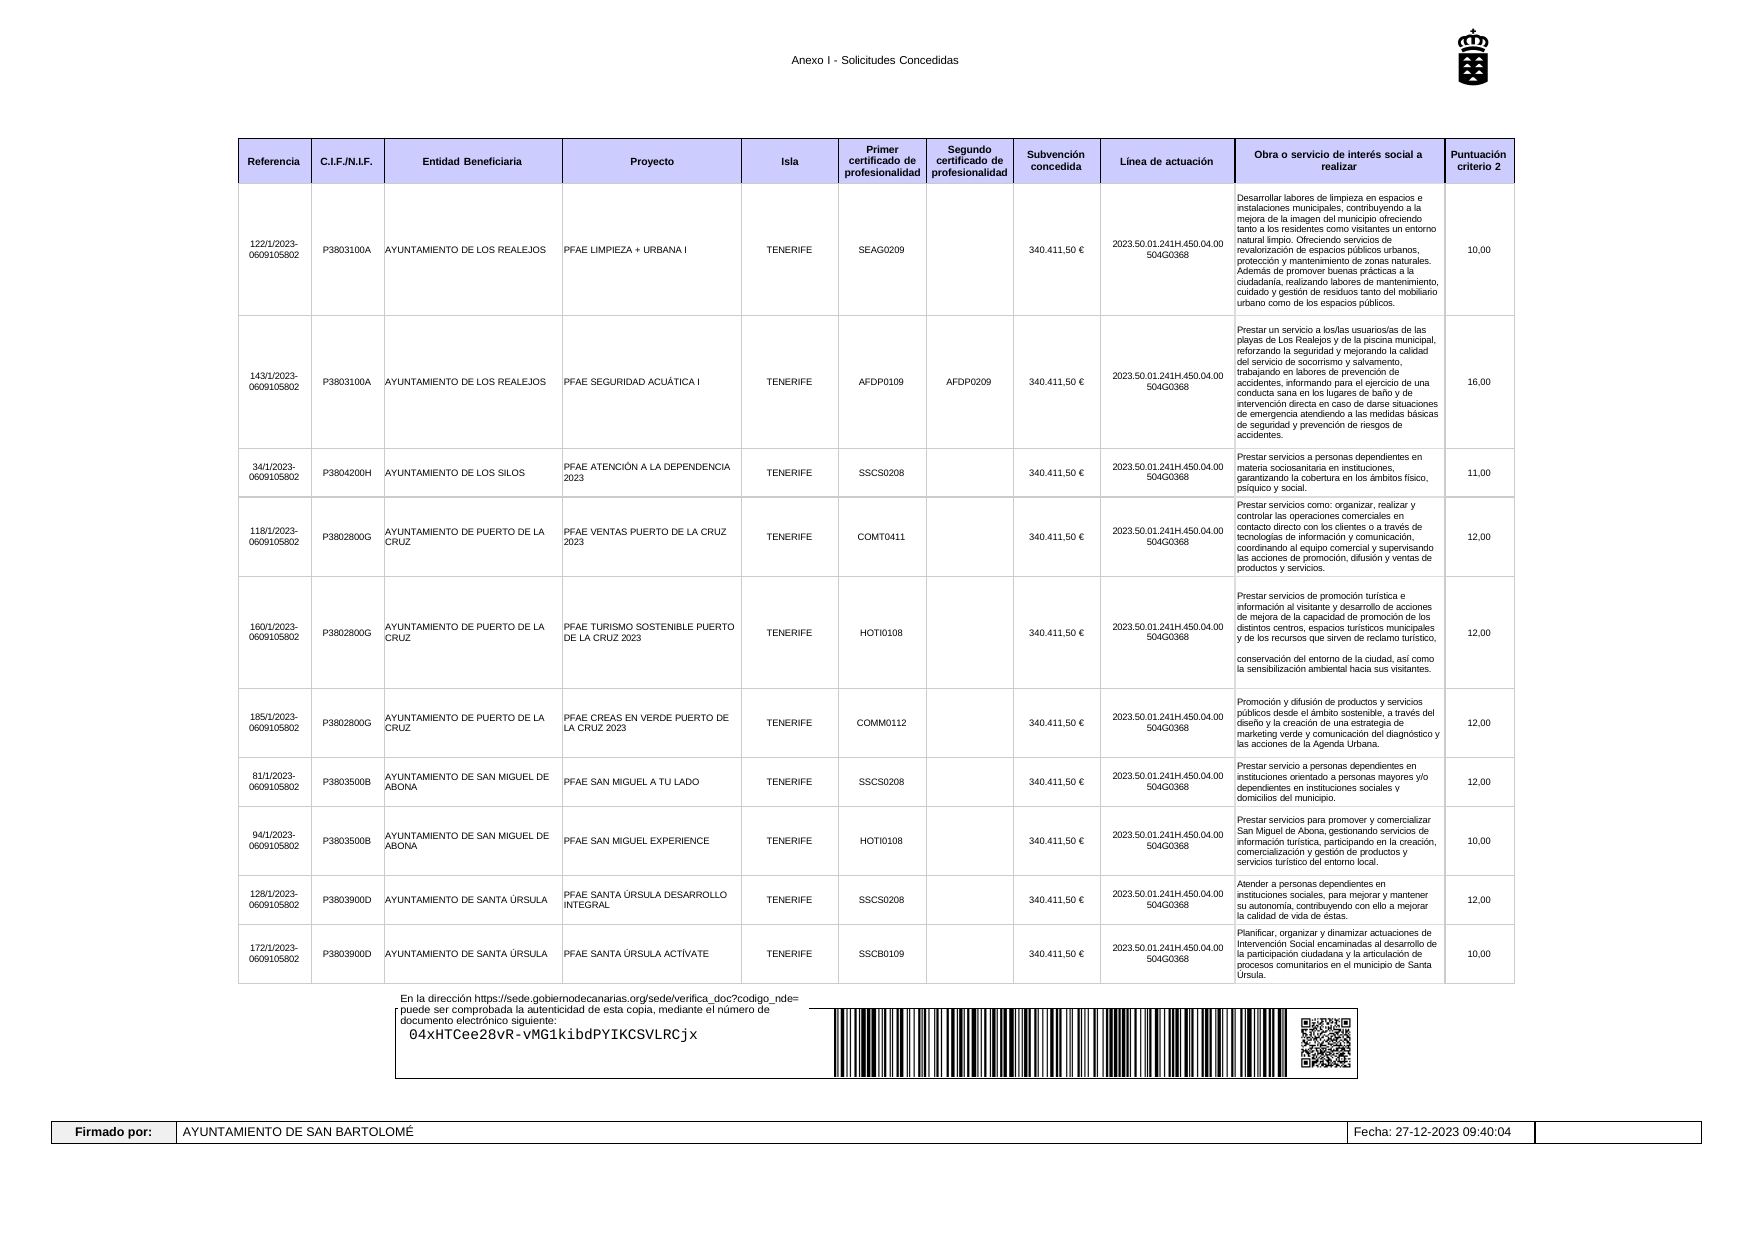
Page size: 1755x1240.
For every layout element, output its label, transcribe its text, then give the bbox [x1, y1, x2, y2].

table_header Firmado por: [52, 1122, 176, 1143]
table_cell 12,00 [1446, 577, 1514, 687]
table_cell 10,00 [1446, 184, 1514, 315]
table_cell 340.411,50 € [1014, 689, 1100, 757]
table_cell TENERIFE [742, 184, 838, 315]
table_header Referencia [239, 139, 311, 183]
table_cell 128/1/2023- 0609105802 [239, 876, 311, 924]
table_header Línea de actuación [1101, 139, 1234, 183]
table_cell 340.411,50 € [1014, 498, 1100, 576]
table_cell Intervención Social encaminadas al desarrollo de la participación ciudadana y la articulación de procesos comunitarios en el municipio de Santa [1236, 938, 1444, 969]
table_cell AYUNTAMIENTO DE PUERTO DE LA CRUZ [385, 577, 562, 687]
table_cell San Miguel de Abona, gestionando servicios de información turística, participando en la creación, comercialización y gestión de productos y [1236, 825, 1444, 856]
table_cell las acciones de promoción, difusión y ventas de [1236, 552, 1444, 563]
table_cell 2023.50.01.241H.450.04.00 504G0368 [1101, 876, 1234, 924]
table_cell [1236, 643, 1444, 653]
table_cell HOTI0108 [839, 577, 926, 687]
table_header Primer certificado de profesionalidad [839, 139, 926, 183]
table_cell 16,00 [1446, 316, 1514, 448]
table_cell 340.411,50 € [1014, 876, 1100, 924]
table_cell P3803100A [312, 184, 384, 315]
table_cell P3803500B [312, 758, 384, 806]
table_cell AYUNTAMIENTO DE SANTA ÚRSULA [385, 925, 562, 983]
table_cell PFAE LIMPIEZA + URBANA I [563, 184, 741, 315]
table_cell materia sociosanitaria en instituciones, garantizando la cobertura en los ámbitos físico, [1236, 462, 1444, 483]
table_cell instituciones sociales, para mejorar y mantener su autonomía, contribuyendo con ello a mejorar [1236, 889, 1444, 910]
table_cell TENERIFE [742, 925, 838, 983]
table_cell 172/1/2023- 0609105802 [239, 925, 311, 983]
table_cell 340.411,50 € [1014, 758, 1100, 806]
table_cell 122/1/2023- 0609105802 [239, 184, 311, 315]
table_cell TENERIFE [742, 316, 838, 448]
table_cell 340.411,50 € [1014, 184, 1100, 315]
table_cell COMT0411 [839, 498, 926, 576]
table_cell 94/1/2023- 0609105802 [239, 807, 311, 875]
table_cell [927, 498, 1013, 576]
table_cell conservación del entorno de la ciudad, así como [1236, 653, 1444, 663]
table_cell TENERIFE [742, 807, 838, 875]
table_cell PFAE SANTA ÚRSULA DESARROLLO INTEGRAL [563, 876, 741, 924]
table_cell P3802800G [312, 577, 384, 687]
table_cell información al visitante y desarrollo de acciones [1236, 601, 1444, 611]
table_cell SSCS0208 [839, 449, 926, 496]
table_cell [927, 758, 1013, 806]
table_cell 10,00 [1446, 807, 1514, 875]
table_header [1536, 1122, 1701, 1143]
table_cell 340.411,50 € [1014, 316, 1100, 448]
table_cell SSCB0109 [839, 925, 926, 983]
table_cell Úrsula. [1236, 969, 1444, 983]
table_cell AYUNTAMIENTO DE LOS REALEJOS [385, 316, 562, 448]
table_cell 81/1/2023- 0609105802 [239, 758, 311, 806]
table_cell 118/1/2023- 0609105802 [239, 498, 311, 576]
table_cell la sensibilización ambiental hacia sus visitantes. [1236, 663, 1444, 687]
table_cell SSCS0208 [839, 758, 926, 806]
table_cell PFAE CREAS EN VERDE PUERTO DE LA CRUZ 2023 [563, 689, 741, 757]
table_cell 2023.50.01.241H.450.04.00 504G0368 [1101, 925, 1234, 983]
table_cell [927, 807, 1013, 875]
table_cell AYUNTAMIENTO DE LOS REALEJOS [385, 184, 562, 315]
table_cell 12,00 [1446, 498, 1514, 576]
table_cell 11,00 [1446, 449, 1514, 496]
table_cell 10,00 [1446, 925, 1514, 983]
table_cell Prestar un servicio a los/las usuarios/as de las playas de Los Realejos y de la piscina municipal, reforzando la seguridad y mejorando la calidad del servicio de socorrismo y salvamento, trabajando en labores de prevención de accidentes, informando para el ejercicio de una conducta sana en los lugares de baño y de intervención directa en caso de darse situaciones de emergencia atendiendo a las medidas básicas de seguridad y prevención de riesgos de accidentes. [1236, 316, 1444, 448]
table_cell TENERIFE [742, 876, 838, 924]
table_cell 12,00 [1446, 758, 1514, 806]
table_cell PFAE SAN MIGUEL A TU LADO [563, 758, 741, 806]
table_cell P3803100A [312, 316, 384, 448]
table_cell [927, 184, 1013, 315]
table_cell contacto directo con los clientes o a través de tecnologías de información y comunicación, coordinando al equipo comercial y supervisando [1236, 521, 1444, 552]
table_header Subvención concedida [1014, 139, 1100, 183]
table_cell Prestar servicios a personas dependientes en [1236, 449, 1444, 462]
table_cell 2023.50.01.241H.450.04.00 504G0368 [1101, 807, 1234, 875]
table_cell TENERIFE [742, 449, 838, 496]
table_cell Prestar servicios como: organizar, realizar y [1236, 498, 1444, 511]
table_cell PFAE SEGURIDAD ACUÁTICA I [563, 316, 741, 448]
table_cell AYUNTAMIENTO DE SANTA ÚRSULA [385, 876, 562, 924]
table_header AYUNTAMIENTO DE SAN BARTOLOMÉ [177, 1122, 1347, 1143]
table_cell HOTI0108 [839, 807, 926, 875]
table_cell [927, 577, 1013, 687]
table_cell AYUNTAMIENTO DE PUERTO DE LA CRUZ [385, 689, 562, 757]
table_cell 340.411,50 € [1014, 449, 1100, 496]
table_cell 340.411,50 € [1014, 807, 1100, 875]
table_cell TENERIFE [742, 498, 838, 576]
table_cell [927, 449, 1013, 496]
table_cell SSCS0208 [839, 876, 926, 924]
table_cell AYUNTAMIENTO DE LOS SILOS [385, 449, 562, 496]
table_cell AFDP0209 [927, 316, 1013, 448]
table_cell 340.411,50 € [1014, 577, 1100, 687]
table_cell 12,00 [1446, 876, 1514, 924]
table_header Fecha: 27-12-2023 09:40:04 [1348, 1122, 1534, 1143]
table_cell TENERIFE [742, 577, 838, 687]
table_header Entidad Beneficiaria [385, 139, 562, 183]
table_cell Prestar servicios para promover y comercializar [1236, 807, 1444, 825]
table_cell 2023.50.01.241H.450.04.00 504G0368 [1101, 758, 1234, 806]
table_header Puntuación criterio 2 [1446, 139, 1514, 183]
table_cell las acciones de la Agenda Urbana. [1236, 738, 1444, 757]
table_cell 2023.50.01.241H.450.04.00 504G0368 [1101, 577, 1234, 687]
table_cell PFAE ATENCIÓN A LA DEPENDENCIA 2023 [563, 449, 741, 496]
table_cell controlar las operaciones comerciales en [1236, 511, 1444, 521]
table_cell AFDP0109 [839, 316, 926, 448]
table_header Isla [742, 139, 838, 183]
table_cell [927, 689, 1013, 757]
table_cell SEAG0209 [839, 184, 926, 315]
table_cell públicos desde el ámbito sostenible, a través del diseño y la creación de una estrategia de marketing verde y comunicación del diagnóstico y [1236, 707, 1444, 738]
table_cell psíquico y social. [1236, 483, 1444, 496]
table_cell P3802800G [312, 498, 384, 576]
table_header Segundo certificado de profesionalidad [927, 139, 1013, 183]
table_header Obra o servicio de interés social a realizar [1236, 139, 1444, 183]
table_cell P3803500B [312, 807, 384, 875]
table_cell 2023.50.01.241H.450.04.00 504G0368 [1101, 316, 1234, 448]
table_cell 340.411,50 € [1014, 925, 1100, 983]
table_cell AYUNTAMIENTO DE SAN MIGUEL DE ABONA [385, 807, 562, 875]
table_cell TENERIFE [742, 689, 838, 757]
table_cell Planificar, organizar y dinamizar actuaciones de [1236, 925, 1444, 938]
table_cell 2023.50.01.241H.450.04.00 504G0368 [1101, 449, 1234, 496]
table_cell P3803900D [312, 876, 384, 924]
table_cell PFAE VENTAS PUERTO DE LA CRUZ 2023 [563, 498, 741, 576]
table_cell Desarrollar labores de limpieza en espacios e instalaciones municipales, contribuyendo a la mejora de la imagen del municipio ofreciendo tanto a los residentes como visitantes un entorno natural limpio. Ofreciendo servicios de revalorización de espacios públicos urbanos, protección y mantenimiento de zonas naturales. Además de promover buenas prácticas a la ciudadanía, realizando labores de mantenimiento, cuidado y gestión de residuos tanto del mobiliario urbano como de los espacios públicos. [1236, 184, 1444, 315]
table_cell P3802800G [312, 689, 384, 757]
table_cell 2023.50.01.241H.450.04.00 504G0368 [1101, 689, 1234, 757]
table_cell P3803900D [312, 925, 384, 983]
table_cell de mejora de la capacidad de promoción de los [1236, 611, 1444, 622]
table_cell 143/1/2023- 0609105802 [239, 316, 311, 448]
table_cell Prestar servicios de promoción turística e [1236, 577, 1444, 601]
table_cell la calidad de vida de éstas. [1236, 910, 1444, 924]
table_cell PFAE TURISMO SOSTENIBLE PUERTO DE LA CRUZ 2023 [563, 577, 741, 687]
table_cell servicios turístico del entorno local. [1236, 856, 1444, 875]
table_cell 12,00 [1446, 689, 1514, 757]
table_cell Atender a personas dependientes en [1236, 876, 1444, 889]
table_cell productos y servicios. [1236, 563, 1444, 576]
table_header Proyecto [563, 139, 741, 183]
table_cell TENERIFE [742, 758, 838, 806]
table_header C.I.F./N.I.F. [312, 139, 384, 183]
table_cell PFAE SAN MIGUEL EXPERIENCE [563, 807, 741, 875]
table_cell AYUNTAMIENTO DE PUERTO DE LA CRUZ [385, 498, 562, 576]
table_cell 2023.50.01.241H.450.04.00 504G0368 [1101, 498, 1234, 576]
table_cell 185/1/2023- 0609105802 [239, 689, 311, 757]
table_cell Prestar servicio a personas dependientes en [1236, 758, 1444, 771]
table_cell [927, 925, 1013, 983]
table_cell 34/1/2023- 0609105802 [239, 449, 311, 496]
table_cell distintos centros, espacios turísticos municipales y de los recursos que sirven de reclamo turístico, [1236, 622, 1444, 643]
table_cell P3804200H [312, 449, 384, 496]
table_cell PFAE SANTA ÚRSULA ACTÍVATE [563, 925, 741, 983]
table_cell domicilios del municipio. [1236, 792, 1444, 806]
table_cell 160/1/2023- 0609105802 [239, 577, 311, 687]
table_cell Promoción y difusión de productos y servicios [1236, 689, 1444, 707]
table_cell [927, 876, 1013, 924]
table_cell instituciones orientado a personas mayores y/o dependientes en instituciones sociales y [1236, 771, 1444, 792]
table_cell COMM0112 [839, 689, 926, 757]
table_cell AYUNTAMIENTO DE SAN MIGUEL DE ABONA [385, 758, 562, 806]
table_cell 2023.50.01.241H.450.04.00 504G0368 [1101, 184, 1234, 315]
